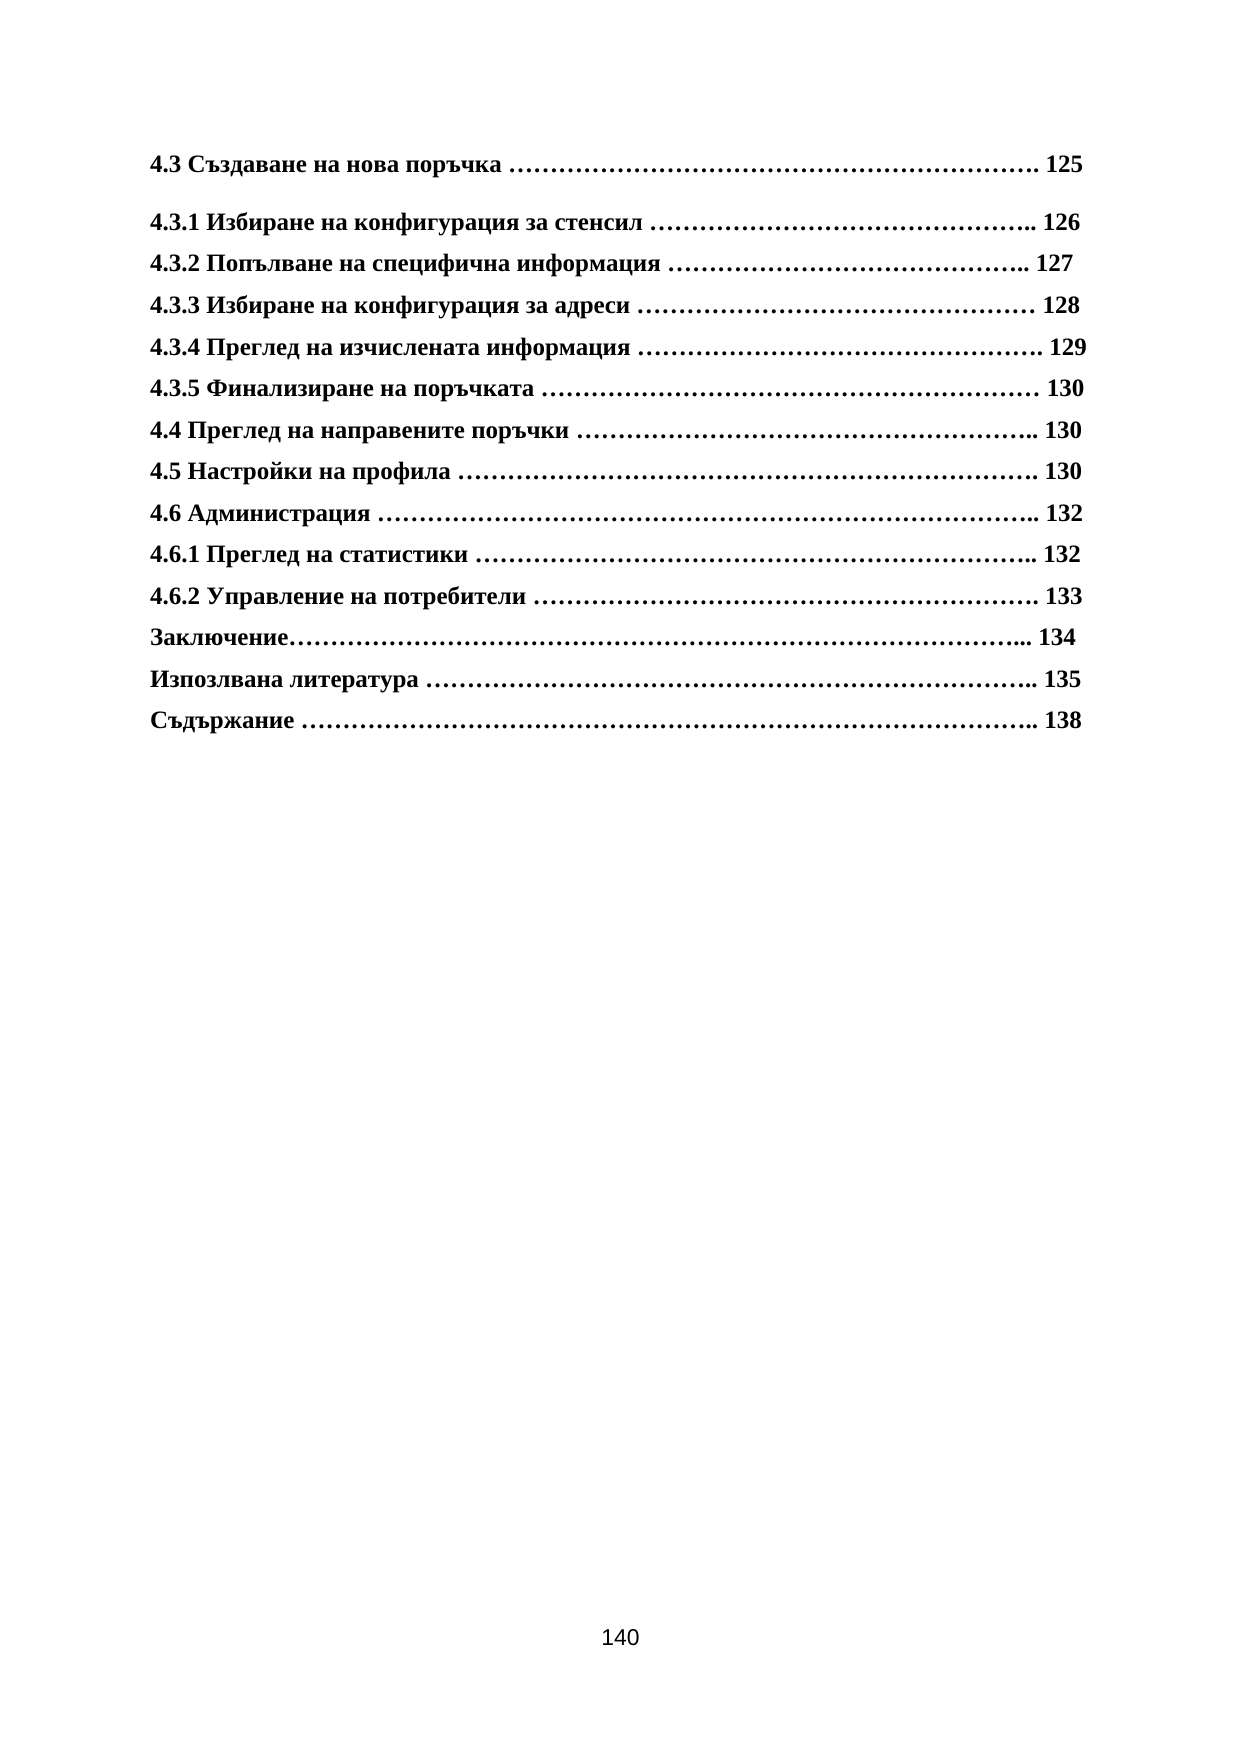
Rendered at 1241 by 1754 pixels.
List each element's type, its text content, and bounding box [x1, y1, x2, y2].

text 4.3 Създаване на нова поръчка ………………………………………………………. 125 [150, 150, 1091, 178]
text 4.3.1 Избиране на конфигурация за стенсил ……………………………………….. 126 [150, 208, 1091, 236]
text 4.3.4 Преглед на изчислената информация …………………………………………. 129 [150, 333, 1091, 360]
text Заключение……………………………………………………………………………... 134 [150, 623, 1091, 651]
text Изпозлвана литература ……………………………………………………………….. 135 [150, 665, 1091, 693]
text 4.6.2 Управление на потребители ……………………………………………………. 133 [150, 582, 1091, 610]
text 4.4 Преглед на направените поръчки ……………………………………………….. 130 [150, 416, 1091, 443]
text 4.5 Настройки на профила ……………………………………………………………. 130 [150, 457, 1091, 485]
text 4.3.2 Попълване на специфична информация …………………………………….. 127 [150, 249, 1091, 277]
text 4.3.3 Избиране на конфигурация за адреси ………………………………………… 128 [150, 291, 1091, 319]
text Съдържание …………………………………………………………………………….. 138 [150, 707, 1091, 734]
text 4.6 Администрация …………………………………………………………………….. 132 [150, 499, 1091, 527]
text 4.6.1 Преглед на статистики ………………………………………………………….. 132 [150, 540, 1091, 568]
text 4.3.5 Финализиране на поръчката …………………………………………………… 130 [150, 374, 1091, 402]
